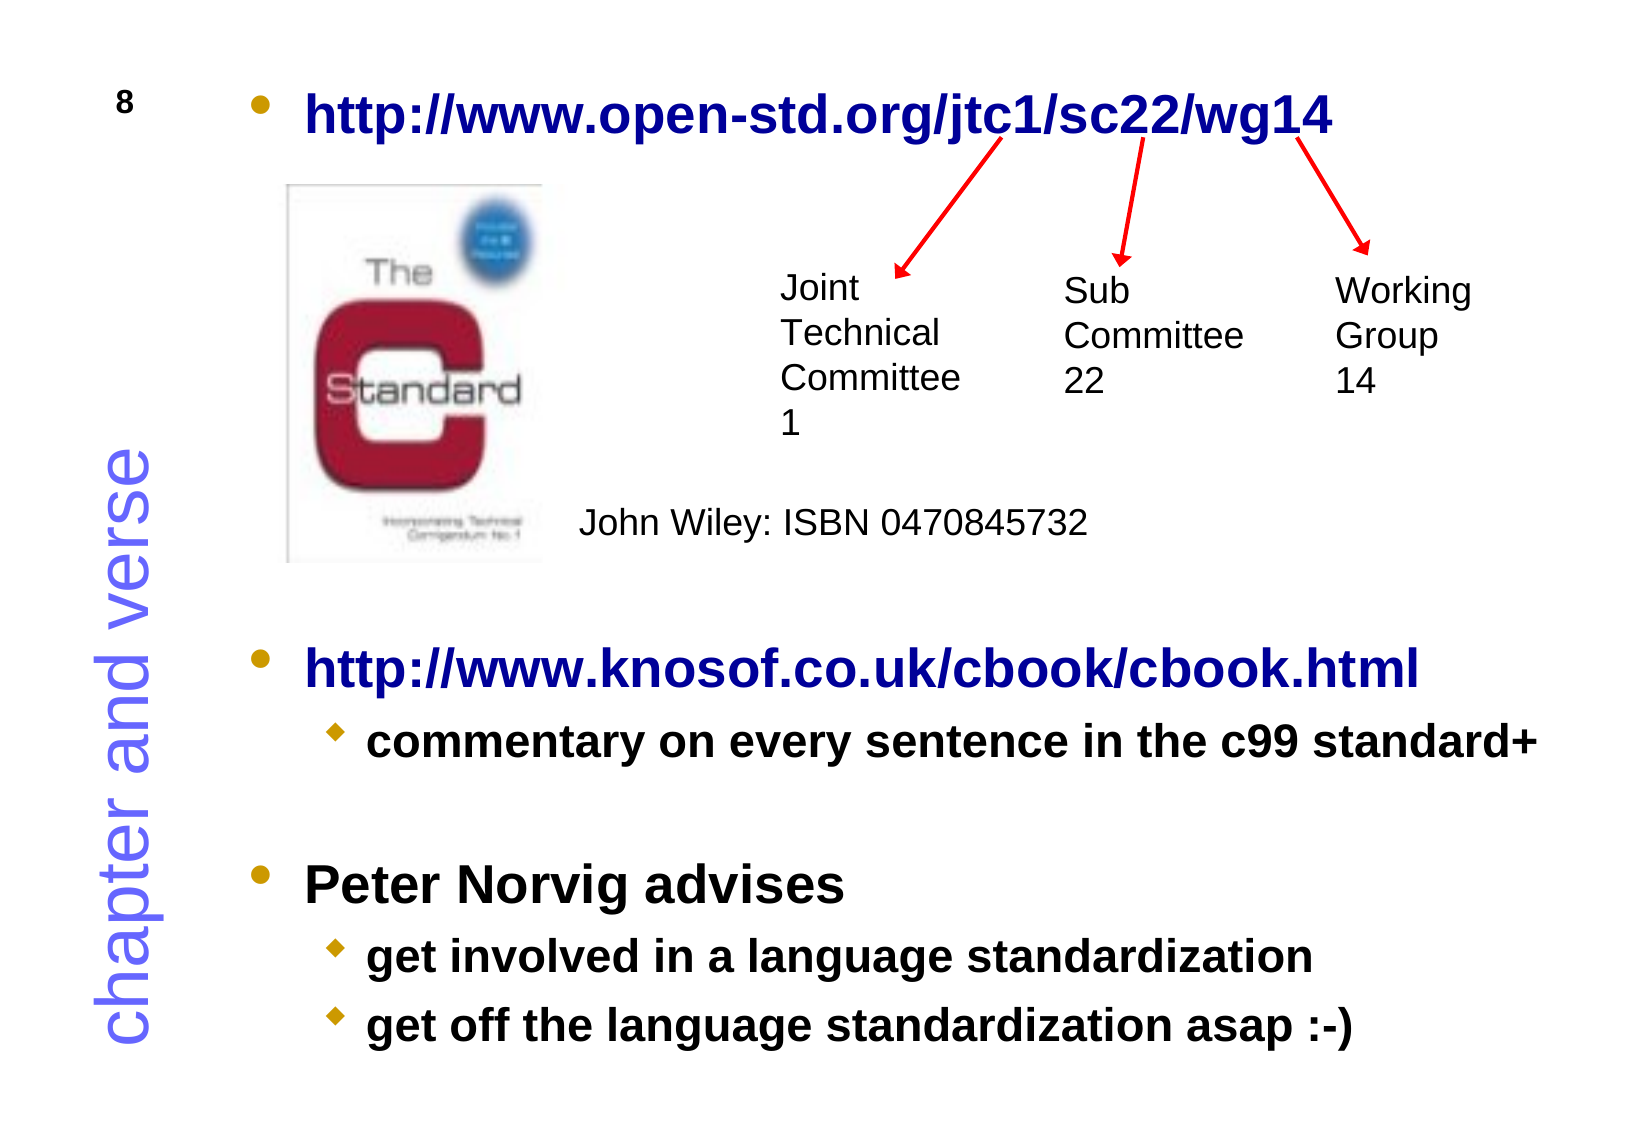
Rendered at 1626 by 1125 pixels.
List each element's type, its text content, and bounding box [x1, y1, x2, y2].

text_box Sub Committee 22 [1048, 258, 1320, 410]
text_box Joint Technical Committee 1 [765, 255, 1038, 451]
text_box John Wiley: ISBN 0470845732 [564, 490, 1439, 552]
text_box Working Group 14 [1320, 258, 1593, 410]
list http://www.open-std.org/jtc1/sc22/wg14 http://www.knosof.co.uk/cbook/cbook.html commentary on every sentence in the c99 standard+ Peter Norvig advises get involved in a language standardization get off the language standardization asap :-) [236, 70, 1565, 1105]
title chapter and verse [50, 187, 188, 1063]
picture [257, 184, 573, 563]
